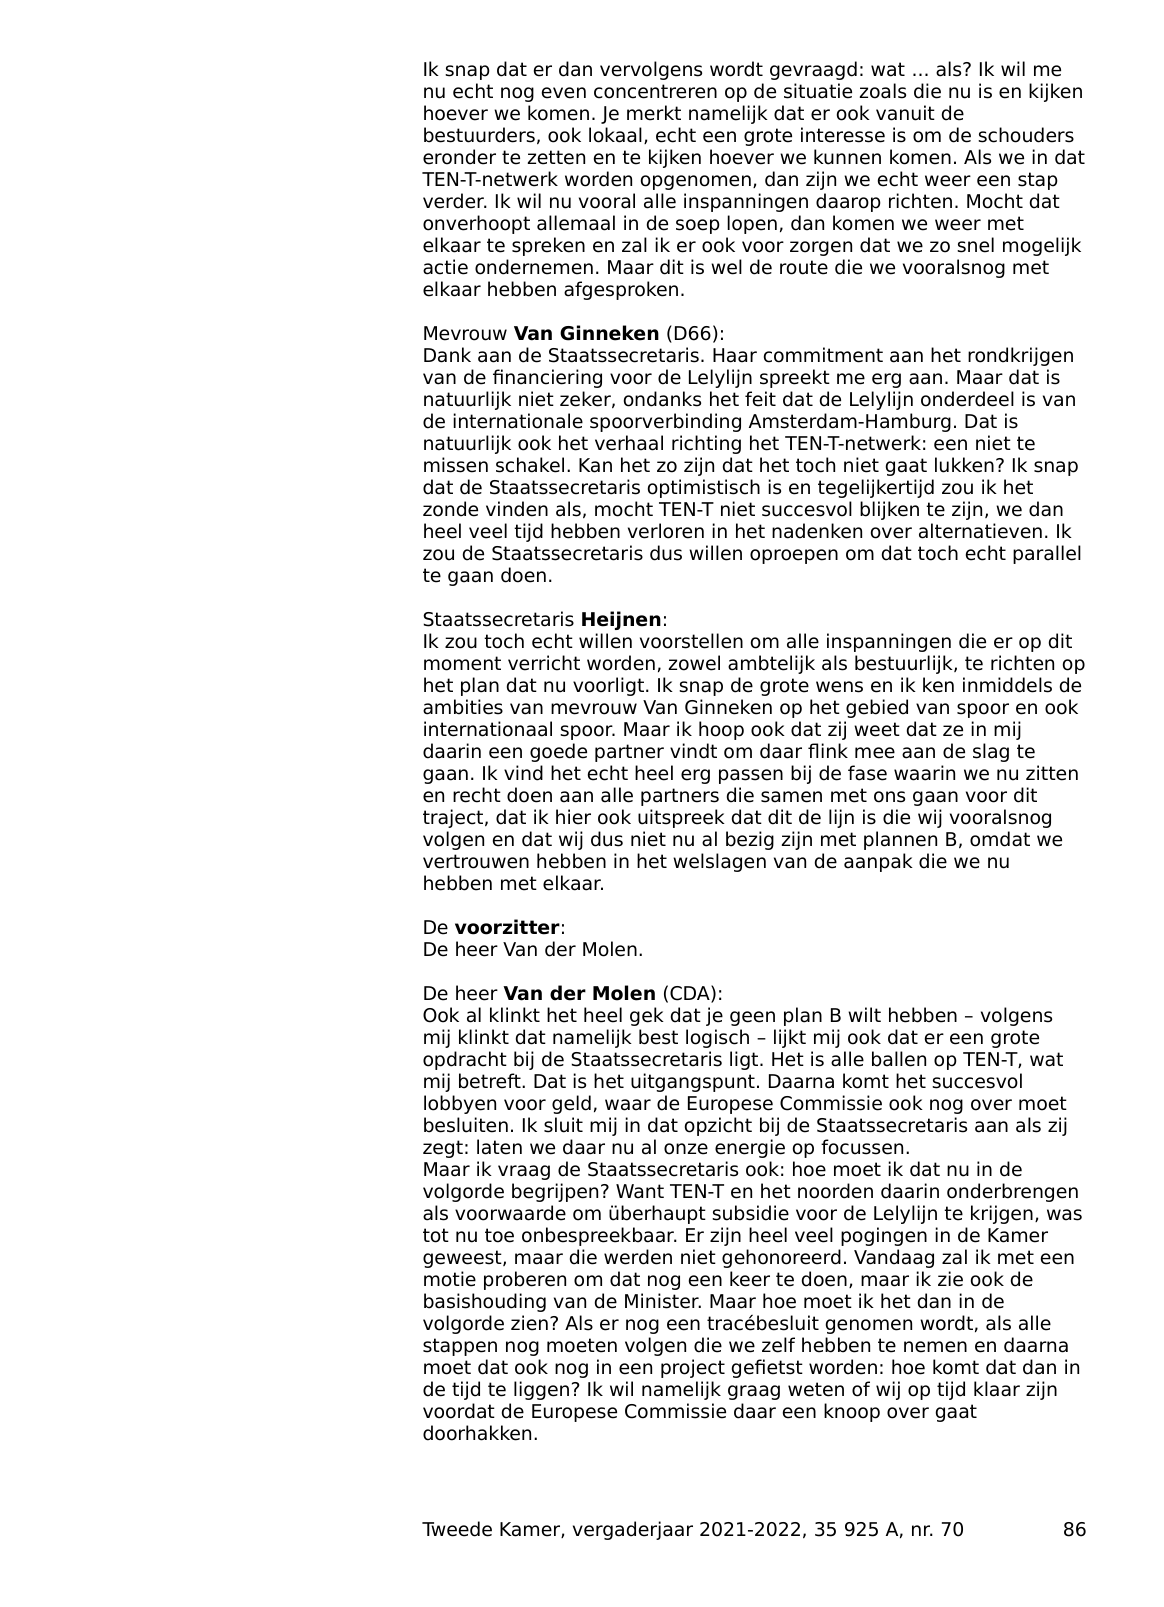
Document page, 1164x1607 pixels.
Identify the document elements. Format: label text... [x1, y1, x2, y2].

text Ik zou toch echt willen voorstellen om alle inspanningen die er op dit moment verricht worden, zowel ambtelijk als bestuurlijk, te richten op het plan dat nu voorligt. Ik snap de grote wens en ik ken inmiddels de ambities van mevrouw Van Ginneken op het gebied van spoor en ook internationaal spoor. Maar ik hoop ook dat zij weet dat ze in mij daarin een goede partner vindt om daar flink mee aan de slag te gaan. Ik vind het echt heel erg passen bij de fase waarin we nu zitten en recht doen aan alle partners die samen met ons gaan voor dit traject, dat ik hier ook uitspreek dat dit de lijn is die wij vooralsnog volgen en dat wij dus niet nu al bezig zijn met plannen B, omdat we vertrouwen hebben in het welslagen van de aanpak die we nu hebben met elkaar. [422, 631, 1087, 895]
text Mevrouw Van Ginneken (D66): [422, 323, 1087, 345]
text Maar ik vraag de Staatssecretaris ook: hoe moet ik dat nu in de volgorde begrijpen? Want TEN-T en het noorden daarin onderbrengen als voorwaarde om überhaupt subsidie voor de Lelylijn te krijgen, was tot nu toe onbespreekbaar. Er zijn heel veel pogingen in de Kamer geweest, maar die werden niet gehonoreerd. Vandaag zal ik met een motie proberen om dat nog een keer te doen, maar ik zie ook de basishouding van de Minister. Maar hoe moet ik het dan in de volgorde zien? Als er nog een tracébesluit genomen wordt, als alle stappen nog moeten volgen die we zelf hebben te nemen en daarna moet dat ook nog in een project gefietst worden: hoe komt dat dan in de tijd te liggen? Ik wil namelijk graag weten of wij op tijd klaar zijn voordat de Europese Commissie daar een knoop over gaat doorhakken. [422, 1159, 1087, 1444]
text De heer Van der Molen (CDA): [422, 983, 1087, 1005]
text De heer Van der Molen. [422, 939, 1087, 961]
text Ik snap dat er dan vervolgens wordt gevraagd: wat ... als? Ik wil me nu echt nog even concentreren op de situatie zoals die nu is en kijken hoever we komen. Je merkt namelijk dat er ook vanuit de bestuurders, ook lokaal, echt een grote interesse is om de schouders eronder te zetten en te kijken hoever we kunnen komen. Als we in dat TEN-T-netwerk worden opgenomen, dan zijn we echt weer een stap verder. Ik wil nu vooral alle inspanningen daarop richten. Mocht dat onverhoopt allemaal in de soep lopen, dan komen we weer met elkaar te spreken en zal ik er ook voor zorgen dat we zo snel mogelijk actie ondernemen. Maar dit is wel de route die we vooralsnog met elkaar hebben afgesproken. [422, 59, 1087, 301]
text De voorzitter: [422, 917, 1087, 939]
text Staatssecretaris Heijnen: [422, 609, 1087, 631]
text Ook al klinkt het heel gek dat je geen plan B wilt hebben – volgens mij klinkt dat namelijk best logisch – lijkt mij ook dat er een grote opdracht bij de Staatssecretaris ligt. Het is alle ballen op TEN-T, wat mij betreft. Dat is het uitgangspunt. Daarna komt het succesvol lobbyen voor geld, waar de Europese Commissie ook nog over moet besluiten. Ik sluit mij in dat opzicht bij de Staatssecretaris aan als zij zegt: laten we daar nu al onze energie op focussen. [422, 1005, 1087, 1159]
text Dank aan de Staatssecretaris. Haar commitment aan het rondkrijgen van de financiering voor de Lelylijn spreekt me erg aan. Maar dat is natuurlijk niet zeker, ondanks het feit dat de Lelylijn onderdeel is van de internationale spoorverbinding Amsterdam-Hamburg. Dat is natuurlijk ook het verhaal richting het TEN-T-netwerk: een niet te missen schakel. Kan het zo zijn dat het toch niet gaat lukken? Ik snap dat de Staatssecretaris optimistisch is en tegelijkertijd zou ik het zonde vinden als, mocht TEN-T niet succesvol blijken te zijn, we dan heel veel tijd hebben verloren in het nadenken over alternatieven. Ik zou de Staatssecretaris dus willen oproepen om dat toch echt parallel te gaan doen. [422, 345, 1087, 587]
